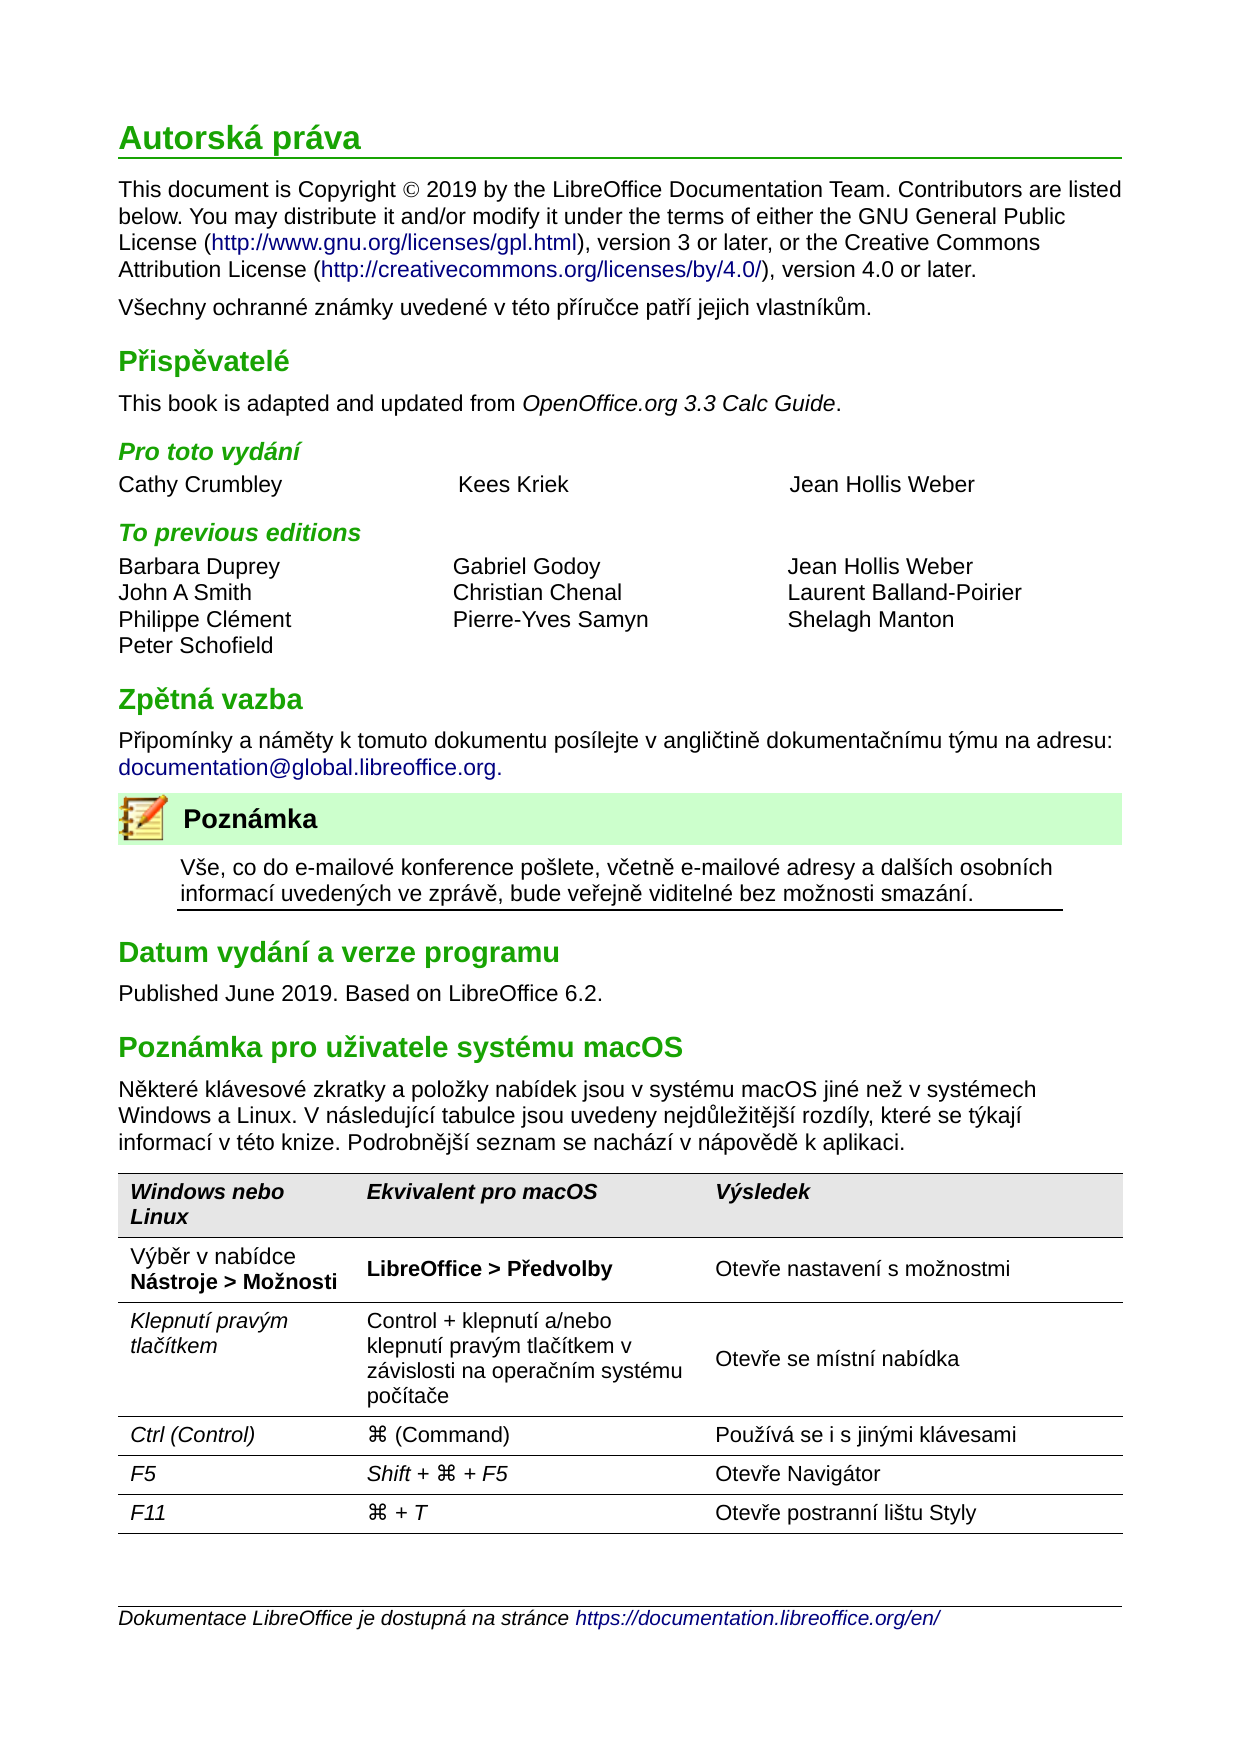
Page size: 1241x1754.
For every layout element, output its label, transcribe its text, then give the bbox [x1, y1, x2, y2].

subtitle Poznámka [118, 793, 1122, 845]
subtitle Poznámka pro uživatele systému macOS [118, 1030, 1122, 1064]
text Vše, co do e-mailové konference pošlete, včetně e-mailové adresy a dalších osobních informací uvedených ve zprávě, bude veřejně viditelné bez možnosti smazání. [177, 851, 1063, 909]
table_header Jean Hollis Weber [789, 471, 1122, 498]
table_cell Philippe Clément [118, 606, 453, 632]
table_cell Otevře postranní lištu Styly [703, 1495, 1123, 1533]
text Všechny ochranné známky uvedené v této příručce patří jejich vlastníkům. [118, 294, 1122, 321]
picture [119, 793, 170, 844]
table_cell Ctrl (Control) [118, 1417, 355, 1455]
table_cell Otevře se místní nabídka [703, 1303, 1123, 1416]
table_header Gabriel Godoy [453, 553, 787, 579]
table_header Ekvivalent pro macOS [355, 1174, 703, 1237]
text Některé klávesové zkratky a položky nabídek jsou v systému macOS jiné než v systémech Windows a Linux. V následující tabulce jsou uvedeny nejdůležitější rozdíly, které se týkají informací v této knize. Podrobnější seznam se nachází v nápovědě k aplikaci. [118, 1076, 1122, 1155]
table_cell Otevře Navigátor [703, 1456, 1123, 1494]
table_header Jean Hollis Weber [788, 553, 1122, 579]
table_header Cathy Crumbley [118, 471, 458, 498]
table_cell Control + klepnutí a/nebo klepnutí pravým tlačítkem v závislosti na operačním systému počítače [355, 1303, 703, 1416]
table_cell Výběr v nabídce Nástroje > Možnosti [118, 1238, 355, 1302]
table_cell LibreOffice > Předvolby [355, 1238, 703, 1302]
table_cell F5 [118, 1456, 355, 1494]
table_cell Peter Schofield [118, 632, 453, 658]
subtitle Autorská práva [118, 118, 1122, 157]
table_cell ⌘ + T [355, 1495, 703, 1533]
text Připomínky a náměty k tomuto dokumentu posílejte v angličtině dokumentačnímu týmu na adresu: documentation@global.libreoffice.org. [118, 727, 1122, 780]
table_cell Pierre-Yves Samyn [453, 606, 787, 632]
table_cell Klepnutí pravým tlačítkem [118, 1303, 355, 1416]
table_cell [788, 632, 1122, 658]
text This book is adapted and updated from OpenOffice.org 3.3 Calc Guide. [118, 390, 1122, 416]
table_header Výsledek [703, 1174, 1123, 1237]
subtitle To previous editions [118, 518, 1122, 547]
table_cell Shelagh Manton [788, 606, 1122, 632]
table_cell Používá se i s jinými klávesami [703, 1417, 1123, 1455]
table_header Barbara Duprey [118, 553, 453, 579]
subtitle Pro toto vydání [118, 437, 1122, 465]
subtitle Přispěvatelé [118, 344, 1122, 378]
table_cell John A Smith [118, 579, 453, 606]
text This document is Copyright © 2019 by the LibreOffice Documentation Team. Contributors are listed below. You may distribute it and/or modify it under the terms of either the GNU General Public License (http://www.gnu.org/licenses/gpl.html), version 3 or later, or the Creative Commons Attribution License (http://creativecommons.org/licenses/by/4.0/), version 4.0 or later. [118, 176, 1122, 282]
table_cell F11 [118, 1495, 355, 1533]
table_cell [453, 632, 787, 658]
table_cell Christian Chenal [453, 579, 787, 606]
table_cell ⌘ (Command) [355, 1417, 703, 1455]
subtitle Datum vydání a verze programu [118, 935, 1122, 969]
text Published June 2019. Based on LibreOffice 6.2. [118, 980, 1122, 1007]
table_cell Otevře nastavení s možnostmi [703, 1238, 1123, 1302]
table_cell Shift + ⌘ + F5 [355, 1456, 703, 1494]
table_header Kees Kriek [458, 471, 789, 498]
subtitle Zpětná vazba [118, 682, 1122, 716]
table_header Windows nebo Linux [118, 1174, 355, 1237]
table_cell Laurent Balland-Poirier [788, 579, 1122, 606]
